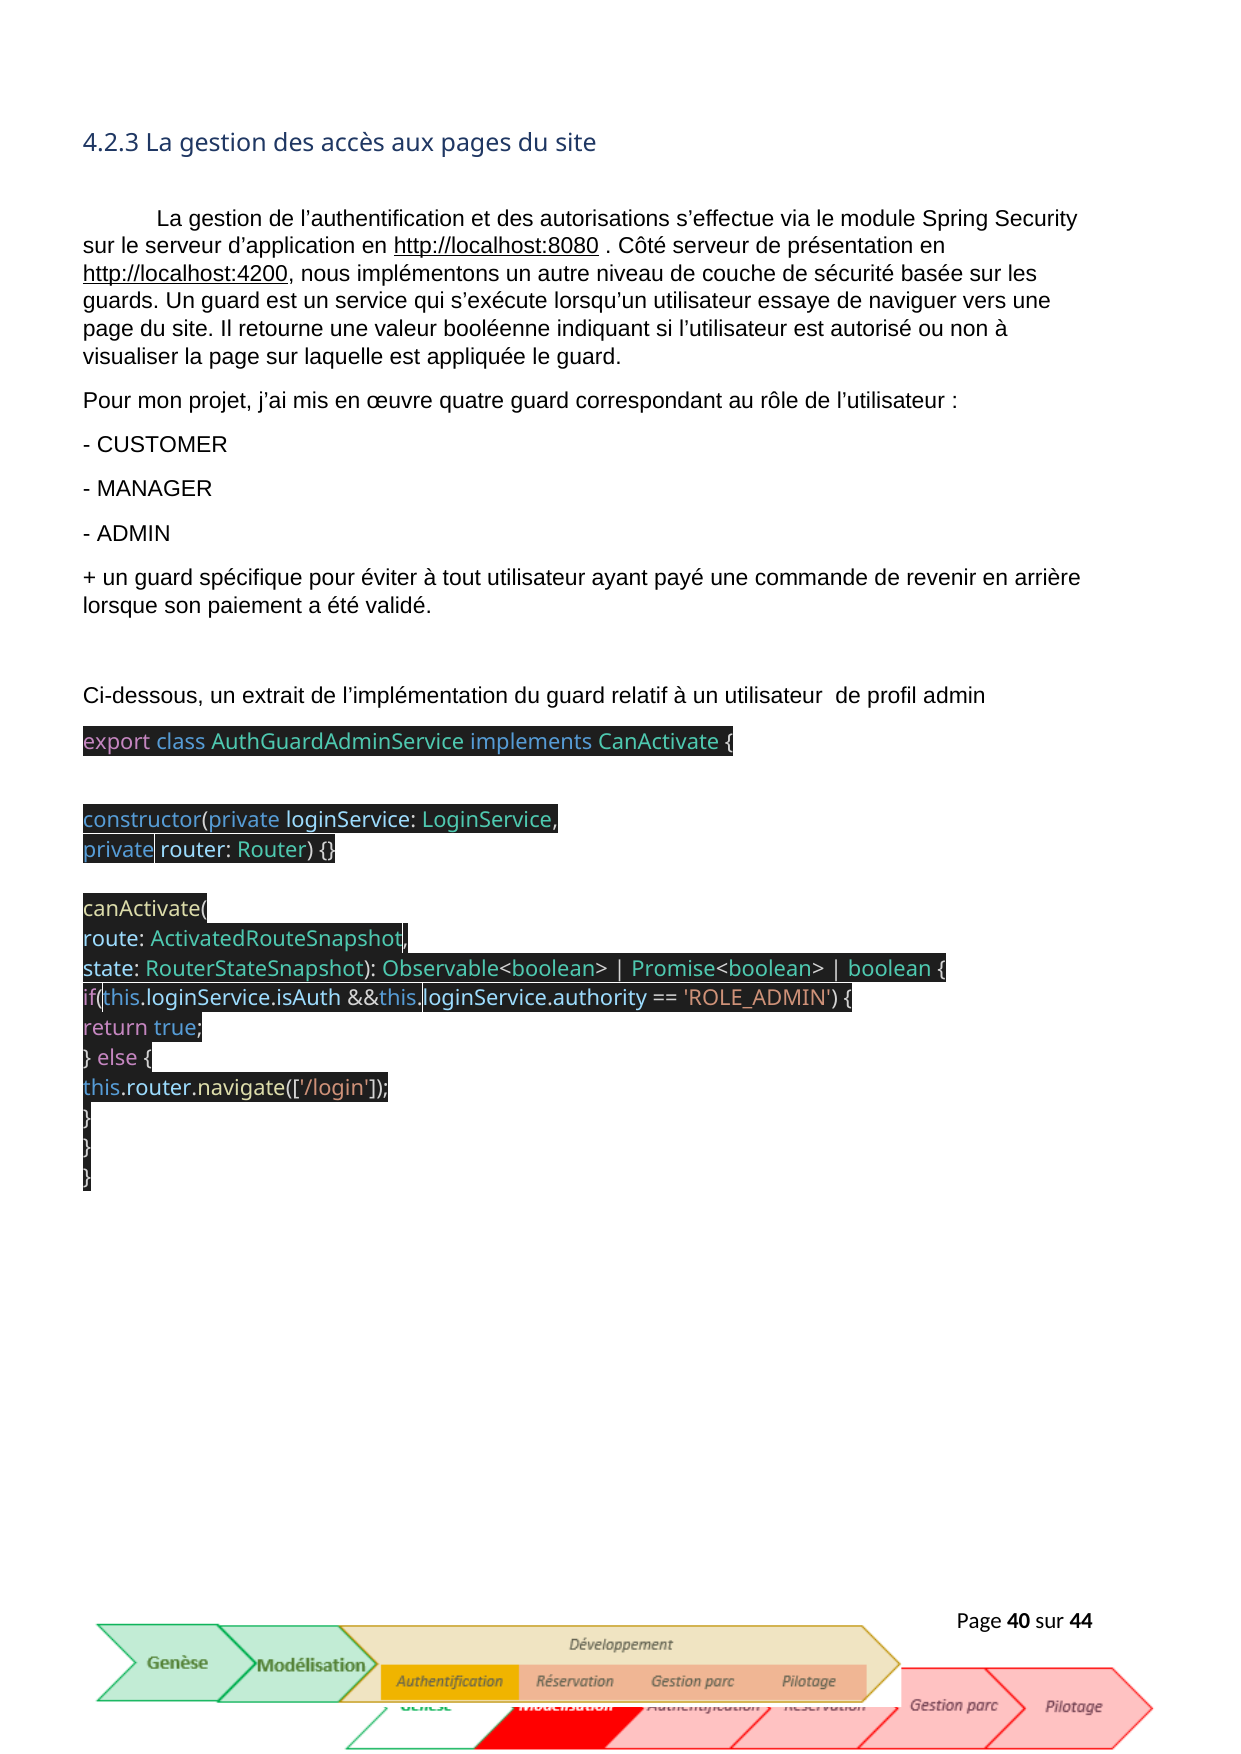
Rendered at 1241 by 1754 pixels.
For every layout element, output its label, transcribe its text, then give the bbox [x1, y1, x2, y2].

text return true; [83, 1012, 1092, 1042]
text private router: Router) {} [83, 833, 1092, 863]
text if(this.loginService.isAuth &&this.loginService.authority == 'ROLE_ADMIN') { [83, 982, 1092, 1012]
subtitle 4.2.3 La gestion des accès aux pages du site [83, 124, 1092, 159]
text La gestion de l’authentification et des autorisations s’effectue via le module Spring Security sur le serveur d’application en http://localhost:8080 . Côté serveur de présentation en http://localhost:4200, nous implémentons un autre niveau de couche de sécurité basée sur les guards. Un guard est un service qui s’exécute lorsqu’un utilisateur essaye de naviguer vers une page du site. Il retourne une valeur booléenne indiquant si l’utilisateur est autorisé ou non à visualiser la page sur laquelle est appliquée le guard. [83, 204, 1092, 369]
text } [83, 1102, 1092, 1131]
text state: RouterStateSnapshot): Observable<boolean> | Promise<boolean> | boolean { [83, 953, 1092, 982]
text export class AuthGuardAdminService implements CanActivate { [83, 726, 1092, 756]
text } [83, 1131, 1092, 1161]
text - MANAGER [83, 475, 1092, 502]
text Pour mon projet, j’ai mis en œuvre quatre guard correspondant au rôle de l’utilisateur : [83, 387, 1092, 413]
text this.router.navigate(['/login']); [83, 1072, 1092, 1102]
picture [93, 1620, 1156, 1754]
text canActivate( [83, 893, 1092, 923]
text } [83, 1161, 1092, 1191]
text constructor(private loginService: LoginService, [83, 804, 1092, 833]
text route: ActivatedRouteSnapshot, [83, 923, 1092, 953]
text + un guard spécifique pour éviter à tout utilisateur ayant payé une commande de revenir en arrière lorsque son paiement a été validé. [83, 564, 1092, 618]
text Ci-dessous, un extrait de l’implémentation du guard relatif à un utilisateur de profil admin [83, 682, 1092, 708]
text - ADMIN [83, 520, 1092, 546]
text - CUSTOMER [83, 431, 1092, 457]
text } else { [83, 1042, 1092, 1072]
